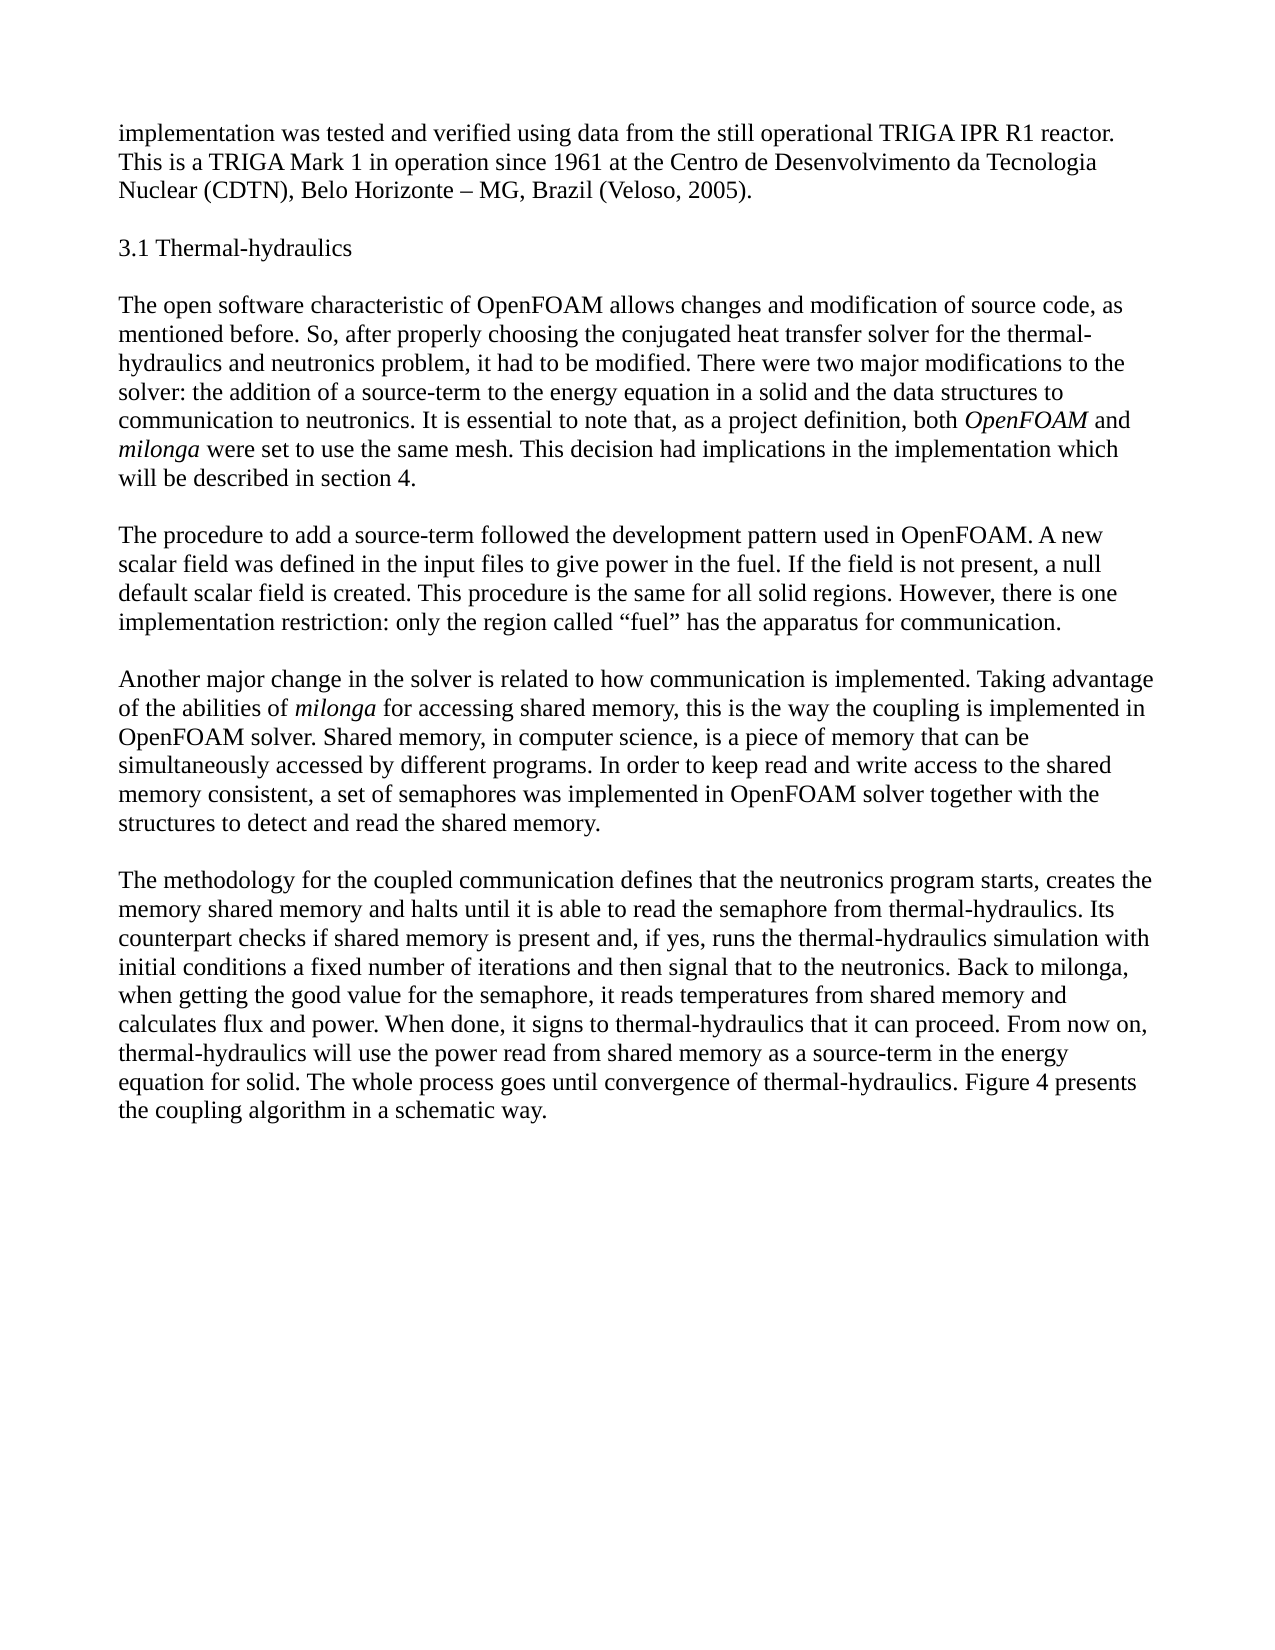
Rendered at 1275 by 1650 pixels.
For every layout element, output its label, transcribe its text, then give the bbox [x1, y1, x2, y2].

text The methodology for the coupled communication defines that the neutronics program starts, creates the memory shared memory and halts until it is able to read the semaphore from thermal-hydraulics. Its counterpart checks if shared memory is present and, if yes, runs the thermal-hydraulics simulation with initial conditions a fixed number of iterations and then signal that to the neutronics. Back to milonga, when getting the good value for the semaphore, it reads temperatures from shared memory and calculates flux and power. When done, it signs to thermal-hydraulics that it can proceed. From now on, thermal-hydraulics will use the power read from shared memory as a source-term in the energy equation for solid. The whole process goes until convergence of thermal-hydraulics. Figure 4 presents the coupling algorithm in a schematic way. [118, 866, 1157, 1124]
text Another major change in the solver is related to how communication is implemented. Taking advantage of the abilities of milonga for accessing shared memory, this is the way the coupling is implemented in OpenFOAM solver. Shared memory, in computer science, is a piece of memory that can be simultaneously accessed by different programs. In order to keep read and write access to the shared memory consistent, a set of semaphores was implemented in OpenFOAM solver together with the structures to detect and read the shared memory. [118, 664, 1157, 837]
text The procedure to add a source-term followed the development pattern used in OpenFOAM. A new scalar field was defined in the input files to give power in the fuel. If the field is not present, a null default scalar field is created. This procedure is the same for all solid regions. However, there is one implementation restriction: only the region called “fuel” has the apparatus for communication. [118, 521, 1157, 636]
text The open software characteristic of OpenFOAM allows changes and modification of source code, as mentioned before. So, after properly choosing the conjugated heat transfer solver for the thermal-hydraulics and neutronics problem, it had to be modified. There were two major modifications to the solver: the addition of a source-term to the energy equation in a solid and the data structures to communication to neutronics. It is essential to note that, as a project definition, both OpenFOAM and milonga were set to use the same mesh. This decision had implications in the implementation which will be described in section 4. [118, 291, 1157, 492]
text 3.1 Thermal-hydraulics [118, 233, 1157, 262]
text implementation was tested and verified using data from the still operational TRIGA IPR R1 reactor. This is a TRIGA Mark 1 in operation since 1961 at the Centro de Desenvolvimento da Tecnologia Nuclear (CDTN), Belo Horizonte – MG, Brazil (Veloso, 2005). [118, 118, 1157, 204]
